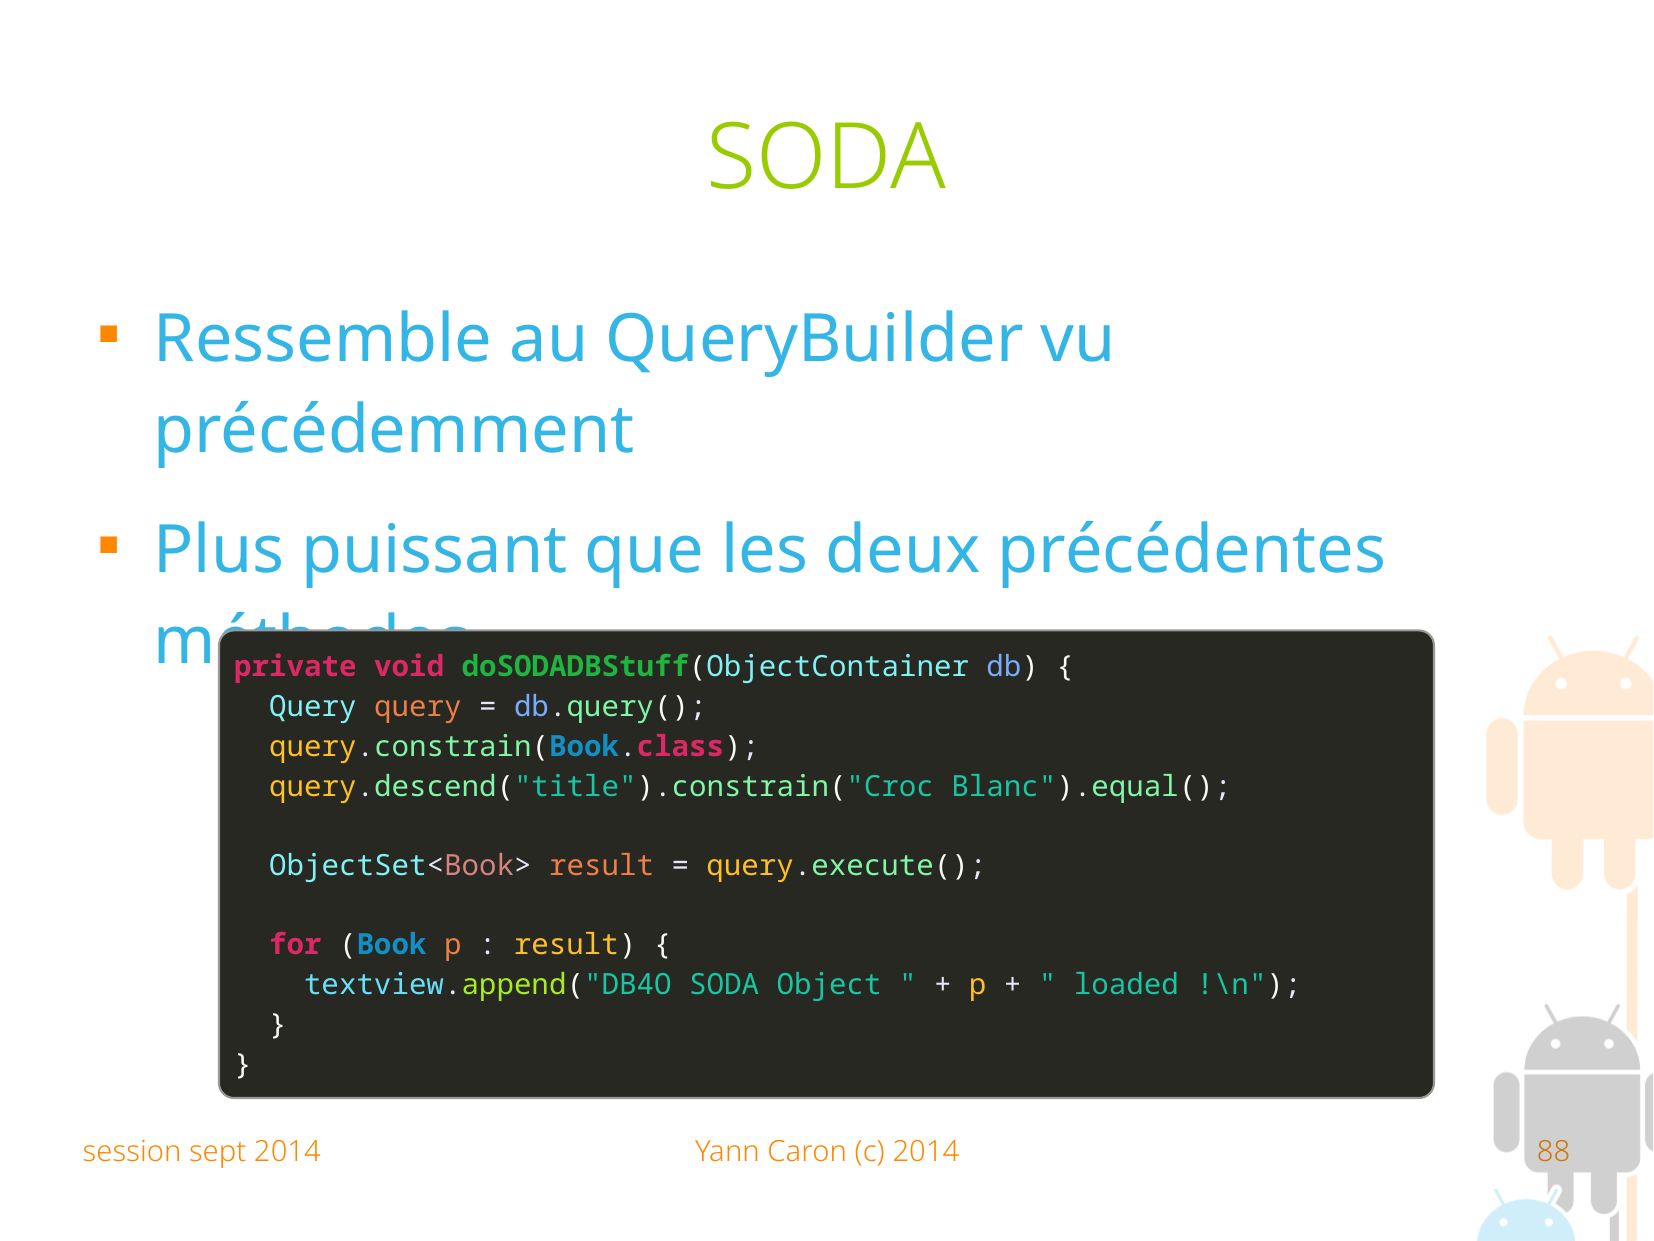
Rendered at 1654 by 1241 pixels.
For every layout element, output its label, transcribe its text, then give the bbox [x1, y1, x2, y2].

list Ressemble au QueryBuilder vu précédemment Plus puissant que les deux précédentes méthodes [82, 290, 1571, 766]
title SODA [82, 49, 1571, 257]
picture [240, 423, 1654, 1241]
text_box private void doSODADBStuff(ObjectContainer db) { Query query = db.query(); query.constrain(Book.class); query.descend("title").constrain("Croc Blanc").equal(); ObjectSet<Book> result = query.execute(); for (Book p : result) { textview.append("DB4O SODA Object " + p + " loaded !\n"); } } [218, 630, 1434, 1012]
